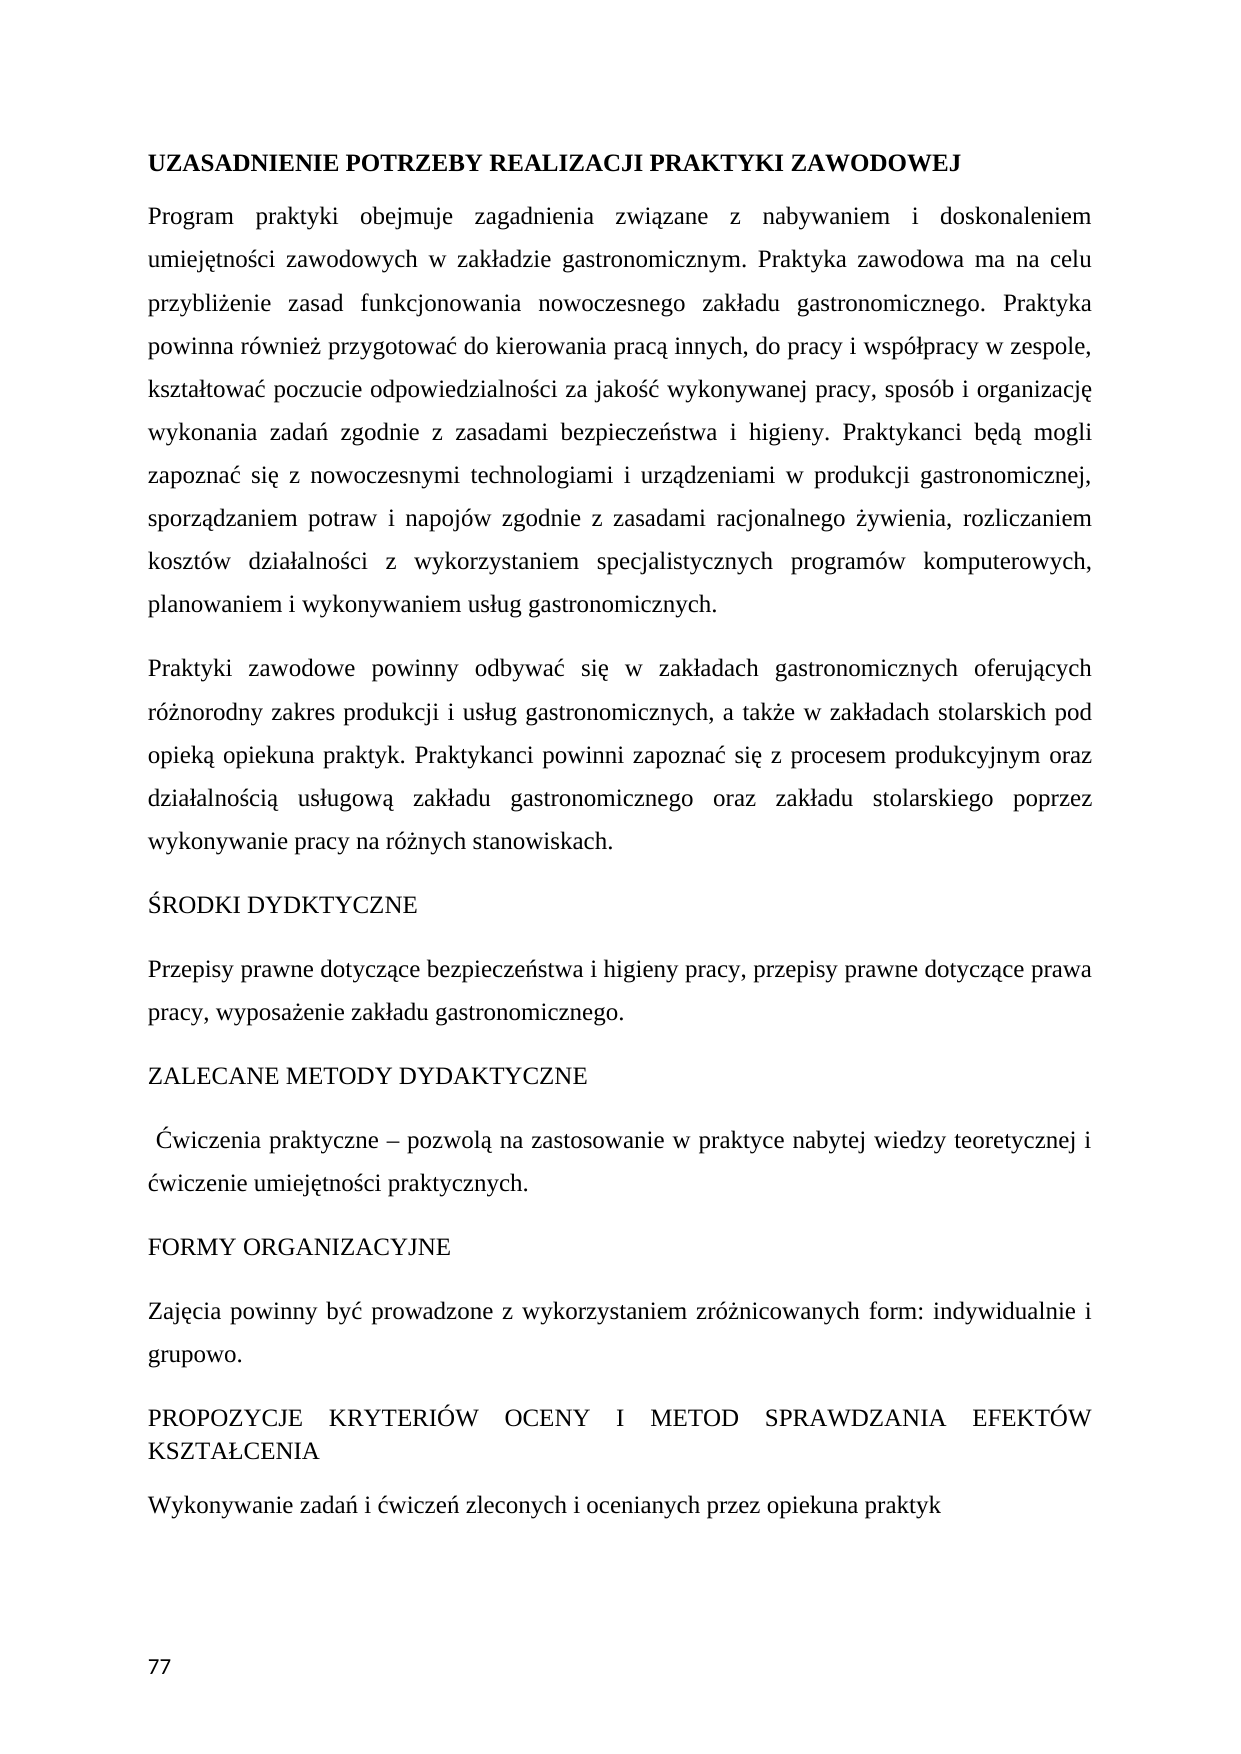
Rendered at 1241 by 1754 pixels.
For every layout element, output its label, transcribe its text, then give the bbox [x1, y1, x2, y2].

text ŚRODKI DYDKTYCZNE [148, 890, 1093, 919]
text Ćwiczenia praktyczne – pozwolą na zastosowanie w praktyce nabytej wiedzy teoretycznej i ćwiczenie umiejętności praktycznych. [148, 1125, 1093, 1197]
text Wykonywanie zadań i ćwiczeń zleconych i ocenianych przez opiekuna praktyk [148, 1490, 1093, 1519]
text Przepisy prawne dotyczące bezpieczeństwa i higieny pracy, przepisy prawne dotyczące prawa pracy, wyposażenie zakładu gastronomicznego. [148, 954, 1093, 1026]
text Praktyki zawodowe powinny odbywać się w zakładach gastronomicznych oferujących różnorodny zakres produkcji i usług gastronomicznych, a także w zakładach stolarskich pod opieką opiekuna praktyk. Praktykanci powinni zapoznać się z procesem produkcyjnym oraz działalnością usługową zakładu gastronomicznego oraz zakładu stolarskiego poprzez wykonywanie pracy na różnych stanowiskach. [148, 653, 1093, 855]
text ZALECANE METODY DYDAKTYCZNE [148, 1061, 1093, 1090]
text FORMY ORGANIZACYJNE [148, 1232, 1093, 1261]
text Program praktyki obejmuje zagadnienia związane z nabywaniem i doskonaleniem umiejętności zawodowych w zakładzie gastronomicznym. Praktyka zawodowa ma na celu przybliżenie zasad funkcjonowania nowoczesnego zakładu gastronomicznego. Praktyka powinna również przygotować do kierowania pracą innych, do pracy i współpracy w zespole, kształtować poczucie odpowiedzialności za jakość wykonywanej pracy, sposób i organizację wykonania zadań zgodnie z zasadami bezpieczeństwa i higieny. Praktykanci będą mogli zapoznać się z nowoczesnymi technologiami i urządzeniami w produkcji gastronomicznej, sporządzaniem potraw i napojów zgodnie z zasadami racjonalnego żywienia, rozliczaniem kosztów działalności z wykorzystaniem specjalistycznych programów komputerowych, planowaniem i wykonywaniem usług gastronomicznych. [148, 201, 1093, 618]
text UZASADNIENIE POTRZEBY REALIZACJI PRAKTYKI ZAWODOWEJ [148, 148, 1093, 176]
text PROPOZYCJE KRYTERIÓW OCENY I METOD SPRAWDZANIA EFEKTÓW KSZTAŁCENIA [148, 1403, 1093, 1465]
text Zajęcia powinny być prowadzone z wykorzystaniem zróżnicowanych form: indywidualnie i grupowo. [148, 1296, 1093, 1368]
